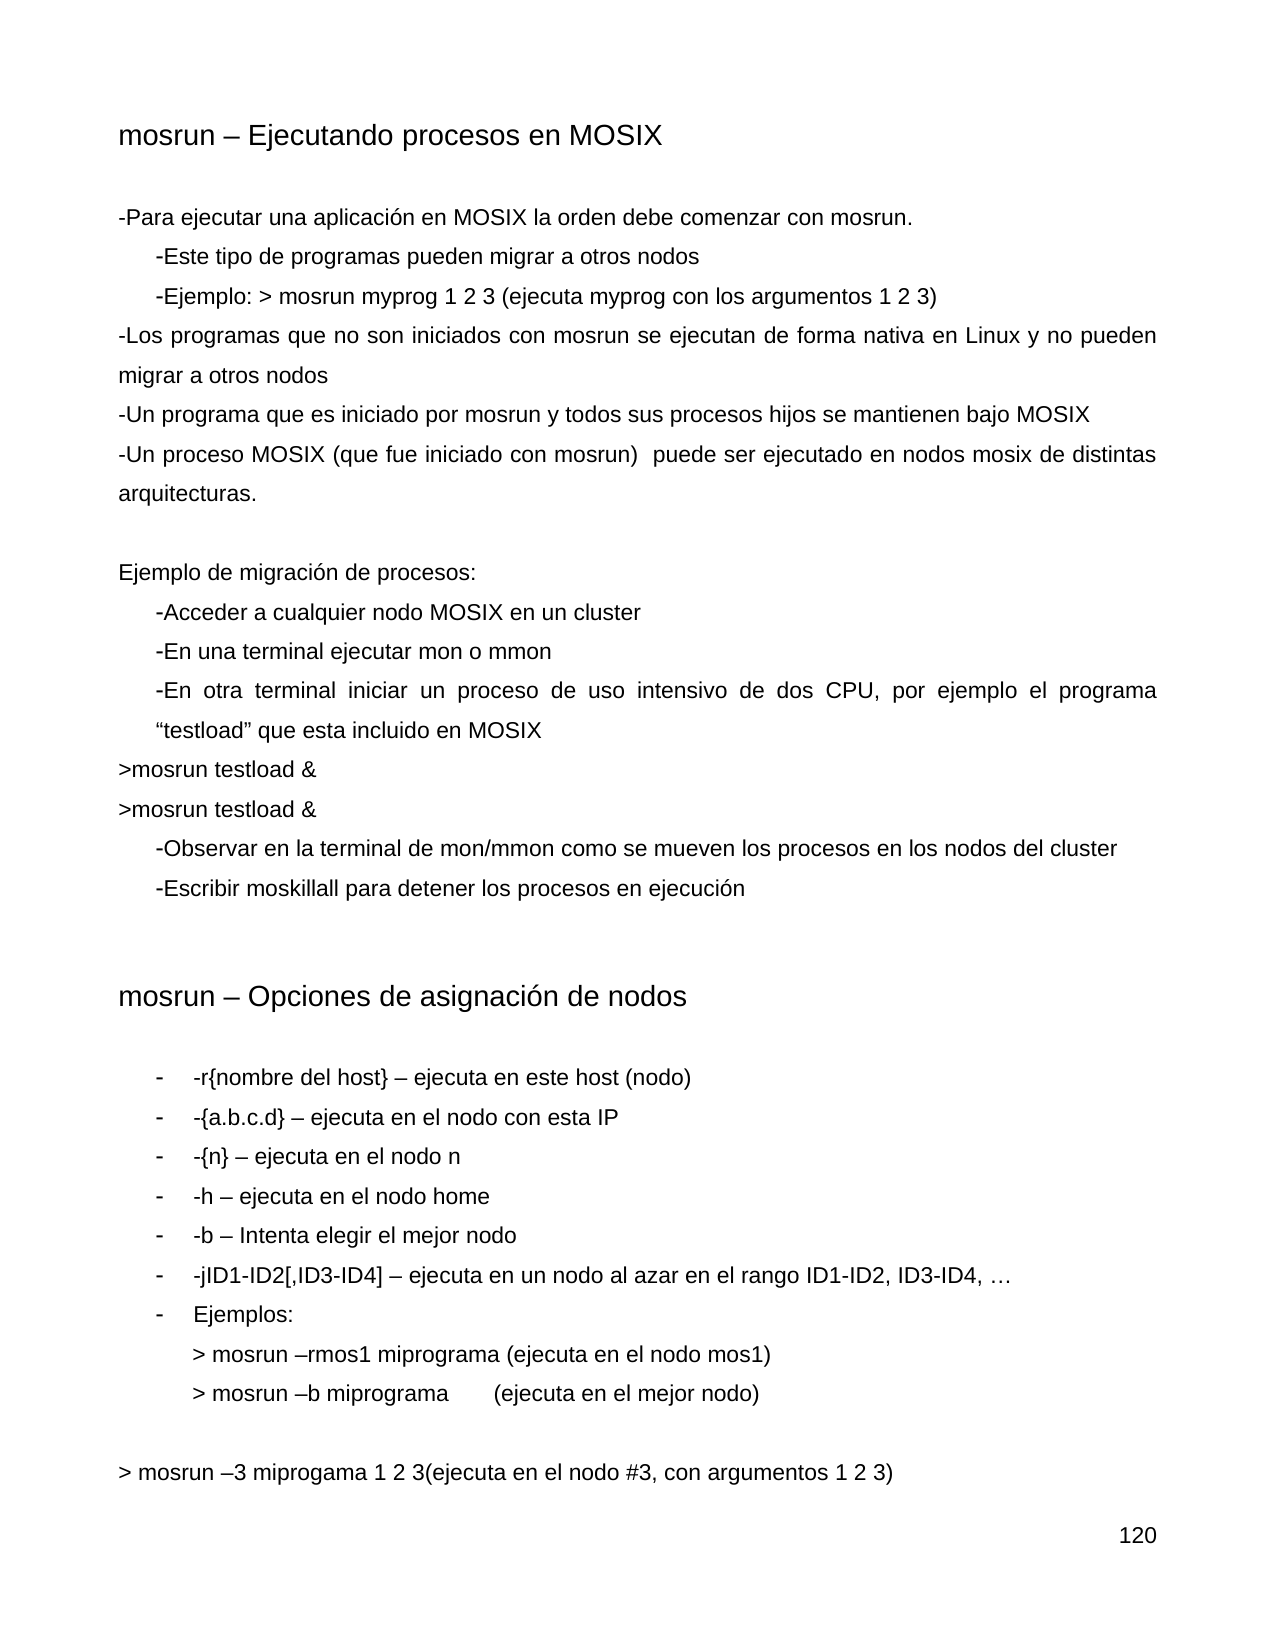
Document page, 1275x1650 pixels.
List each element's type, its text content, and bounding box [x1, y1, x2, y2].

list Ejemplos: [156, 1301, 1157, 1327]
list Escribir moskillall para detener los procesos en ejecución [156, 875, 1157, 901]
list -{n} – ejecuta en el nodo n [156, 1143, 1157, 1169]
text >mosrun testload & [118, 756, 1157, 783]
list -b – Intenta elegir el mejor nodo [156, 1222, 1157, 1248]
text -Un proceso MOSIX (que fue iniciado con mosrun) puede ser ejecutado en nodos mosix de distintas arquitecturas. [118, 441, 1157, 506]
list Ejemplo: > mosrun myprog 1 2 3 (ejecuta myprog con los argumentos 1 2 3) [156, 283, 1157, 309]
list En otra terminal iniciar un proceso de uso intensivo de dos CPU, por ejemplo el programa “testload” que esta incluido en MOSIX [156, 677, 1157, 743]
text > mosrun –3 miprogama 1 2 3(ejecuta en el nodo #3, con argumentos 1 2 3) [118, 1459, 1157, 1485]
list -h – ejecuta en el nodo home [156, 1183, 1157, 1209]
text > mosrun –rmos1 miprograma (ejecuta en el nodo mos1) [118, 1341, 1157, 1367]
list Observar en la terminal de mon/mmon como se mueven los procesos en los nodos del cluster [156, 835, 1157, 862]
text mosrun – Opciones de asignación de nodos [118, 979, 1157, 1012]
list En una terminal ejecutar mon o mmon [156, 638, 1157, 664]
text Ejemplo de migración de procesos: [118, 559, 1157, 585]
list Acceder a cualquier nodo MOSIX en un cluster [156, 598, 1157, 625]
text mosrun – Ejecutando procesos en MOSIX [118, 118, 1157, 152]
text -Los programas que no son iniciados con mosrun se ejecutan de forma nativa en Linux y no pueden migrar a otros nodos [118, 322, 1157, 388]
list Este tipo de programas pueden migrar a otros nodos [156, 243, 1157, 269]
text -Para ejecutar una aplicación en MOSIX la orden debe comenzar con mosrun. [118, 204, 1157, 230]
list -{a.b.c.d} – ejecuta en el nodo con esta IP [156, 1104, 1157, 1130]
list -r{nombre del host} – ejecuta en este host (nodo) [156, 1064, 1157, 1091]
list -jID1-ID2[,ID3-ID4] – ejecuta en un nodo al azar en el rango ID1-ID2, ID3-ID4, … [156, 1262, 1157, 1288]
text >mosrun testload & [118, 796, 1157, 822]
text > mosrun –b miprograma (ejecuta en el mejor nodo) [118, 1380, 1157, 1406]
text -Un programa que es iniciado por mosrun y todos sus procesos hijos se mantienen bajo MOSIX [118, 401, 1157, 427]
